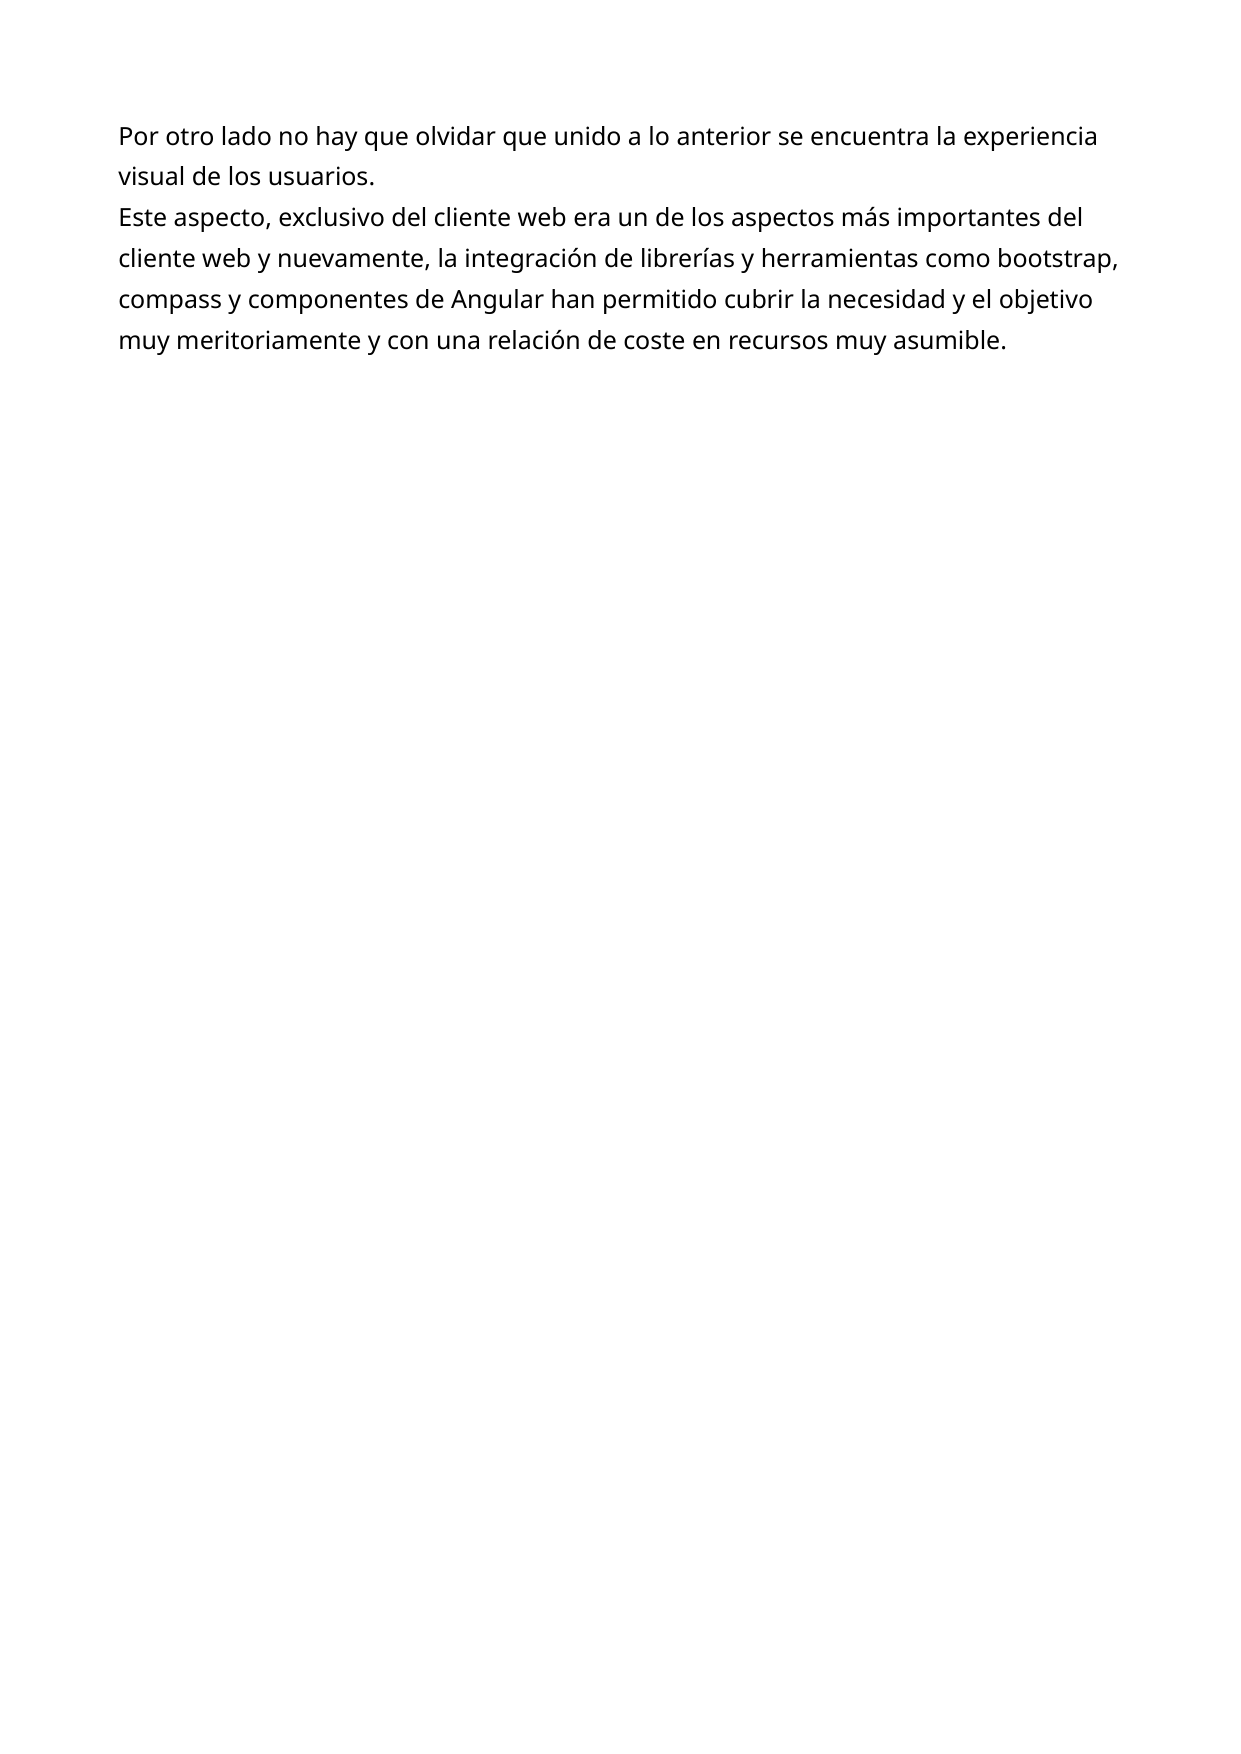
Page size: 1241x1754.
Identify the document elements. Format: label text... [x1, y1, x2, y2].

text Por otro lado no hay que olvidar que unido a lo anterior se encuentra la experiencia visual de los usuarios. Este aspecto, exclusivo del cliente web era un de los aspectos más importantes del cliente web y nuevamente, la integración de librerías y herramientas como bootstrap, compass y componentes de Angular han permitido cubrir la necesidad y el objetivo muy meritoriamente y con una relación de coste en recursos muy asumible. [118, 118, 1122, 356]
